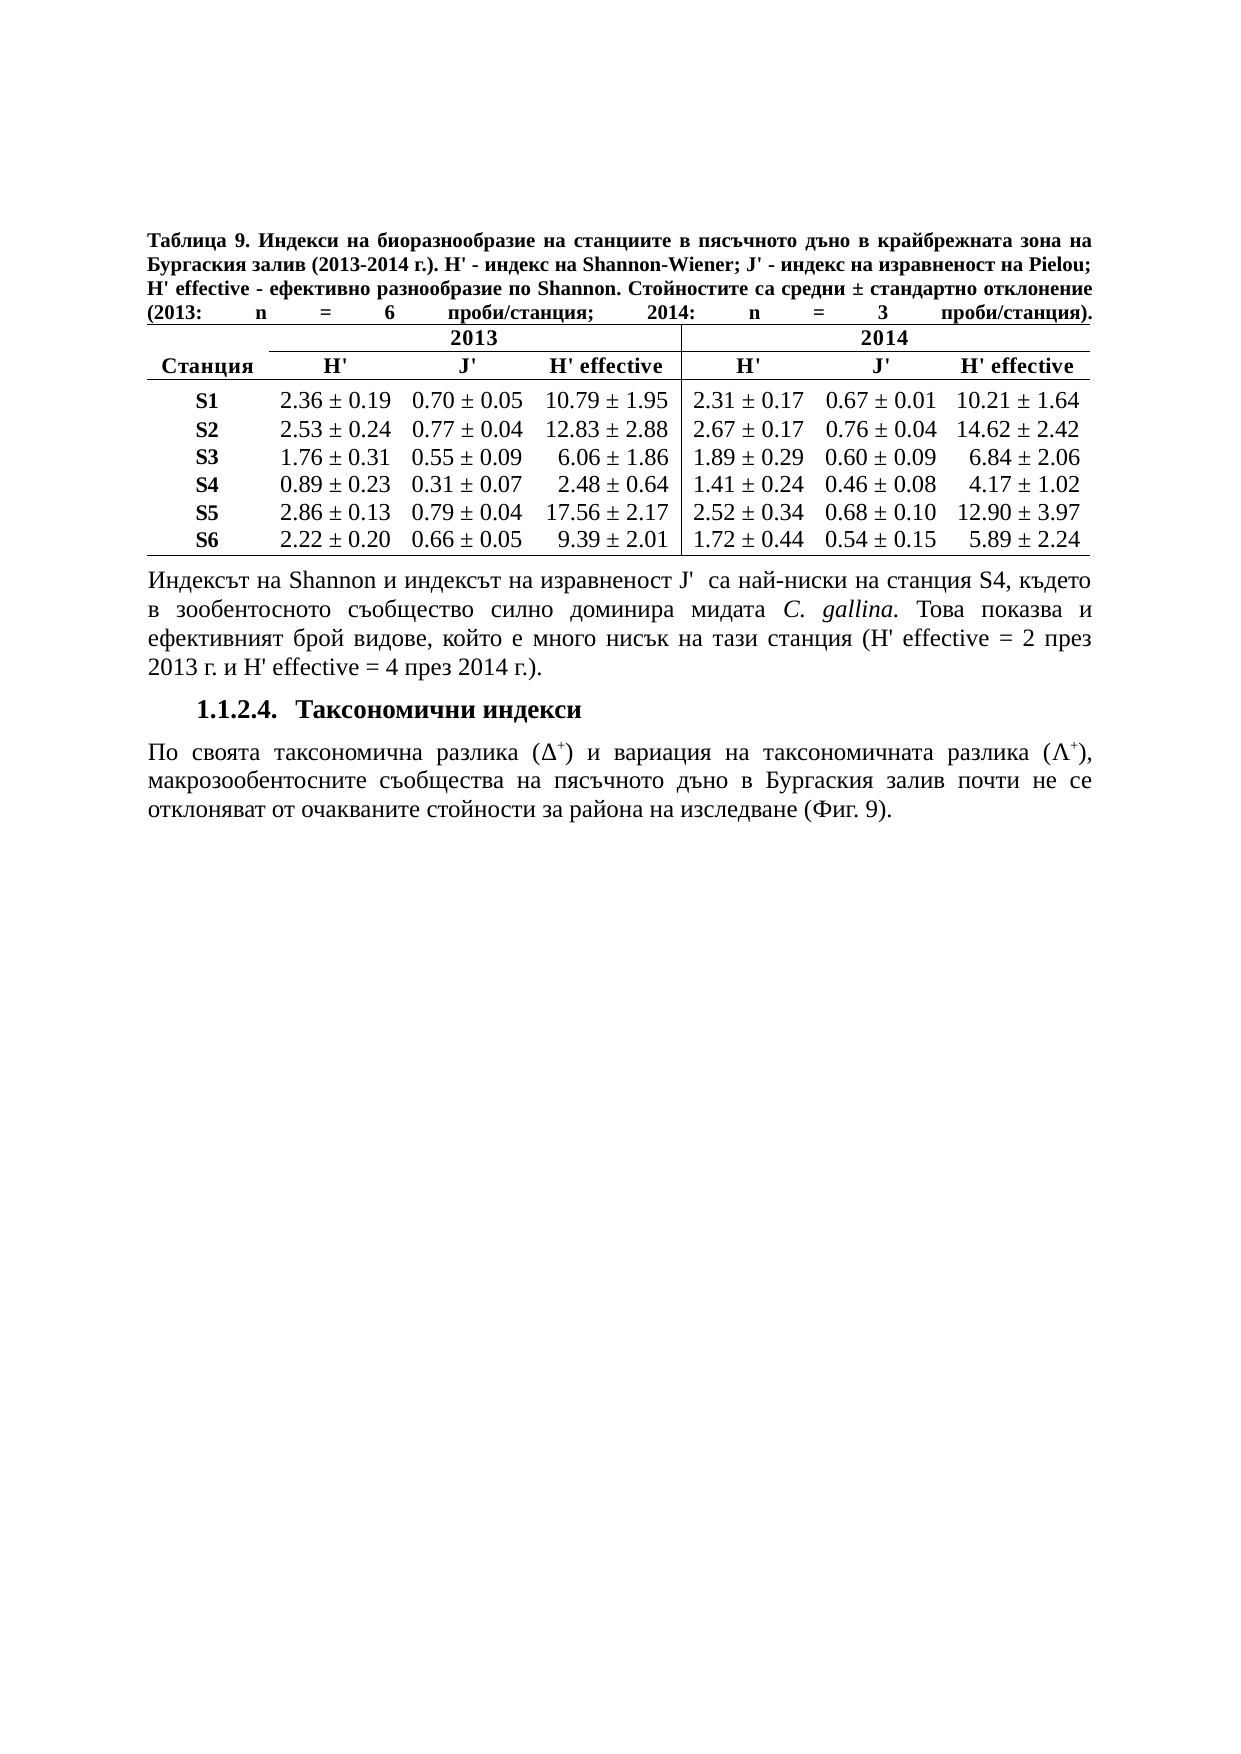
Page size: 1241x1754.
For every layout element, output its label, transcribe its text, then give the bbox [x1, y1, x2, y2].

text [147, 207, 1093, 228]
text Таблица 9. Индекси на биоразнообразие на станциите в пясъчното дъно в крайбрежната зона на Бургаския залив (2013-2014 г.). H' - индекс на Shannon-Wiener; J' - индекс на изравненост на Pielou; H' effective - ефективно разнообразие по Shannon. Стойностите са средни ± стандартно отклонение (2013: n = 6 проби/станция; 2014: n = 3 проби/станция). [147, 228, 1093, 557]
text Индексът на Shannon и индексът на изравненост J' са най-ниски на станция S4, където в зообентосното съобщество силно доминира мидата C. gallina. Това показва и ефективният брой видове, който е много нисък на тази станция (H' effective = 2 през 2013 г. и H' effective = 4 през 2014 г.). [148, 557, 1093, 681]
text По своята таксономична разлика (Δ+) и вариация на таксономичната разлика (Λ+), макрозообентосните съобщества на пясъчното дъно в Бургаския залив почти не се отклоняват от очакваните стойности за района на изследване (Фиг. 9). [148, 737, 1093, 823]
subtitle Таксономични индекси [266, 693, 1093, 724]
